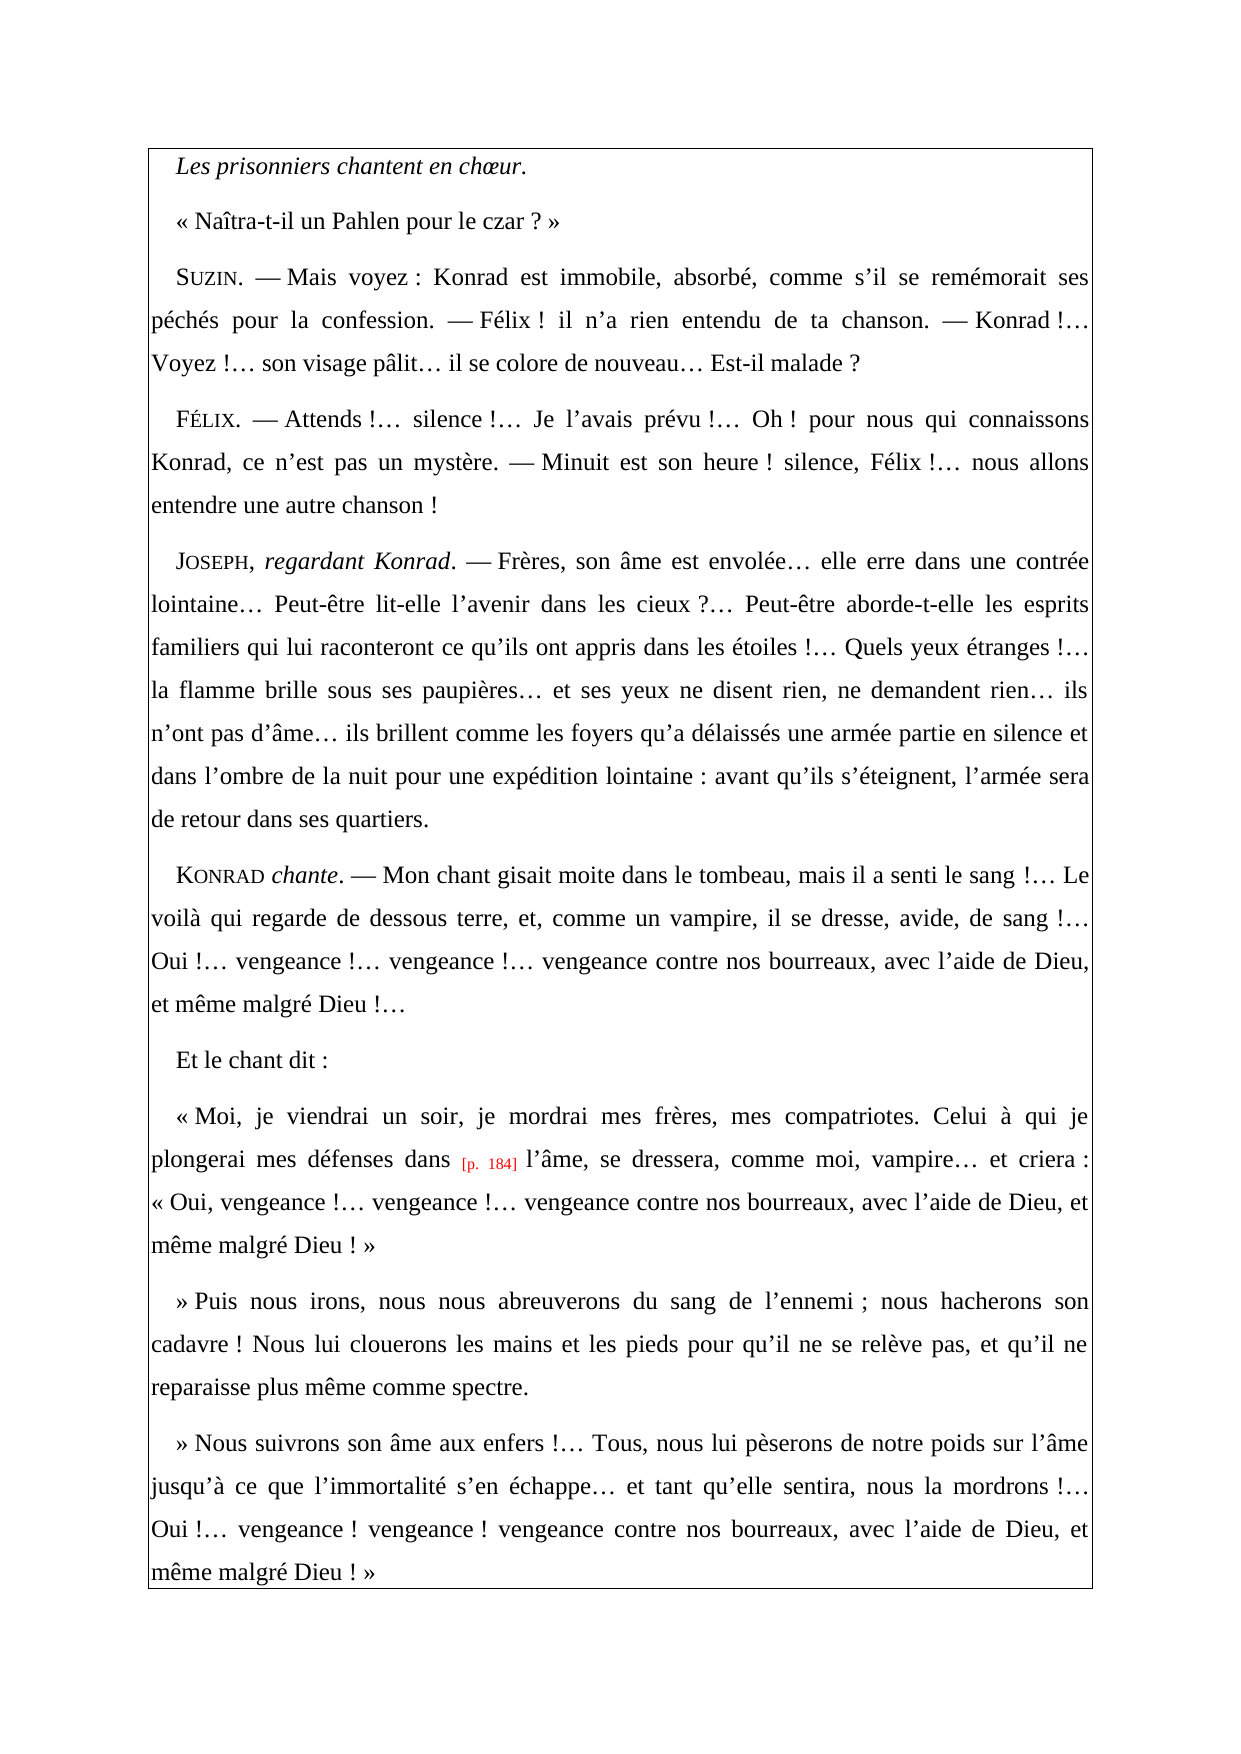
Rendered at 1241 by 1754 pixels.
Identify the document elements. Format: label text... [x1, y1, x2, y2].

text Félix. — Attends !… silence !… Je l’avais prévu !… Oh ! pour nous qui connaissons Konrad, ce n’est pas un mystère. — Minuit est son heure ! silence, Félix !… nous allons entendre une autre chanson ! [149, 401, 1092, 519]
text Suzin. — Mais voyez : Konrad est immobile, absorbé, comme s’il se remémorait ses péchés pour la confession. — Félix ! il n’a rien entendu de ta chanson. — Konrad !… Voyez !… son visage pâlit… il se colore de nouveau… Est-il malade ? [149, 259, 1092, 377]
text Joseph, regardant Konrad. — Frères, son âme est envolée… elle erre dans une contrée lointaine… Peut-être lit-elle l’avenir dans les cieux ?… Peut-être aborde-t-elle les esprits familiers qui lui raconteront ce qu’ils ont appris dans les étoiles !… Quels yeux étranges !… la flamme brille sous ses paupières… et ses yeux ne disent rien, ne demandent rien… ils n’ont pas d’âme… ils brillent comme les foyers qu’a délaissés une armée partie en silence et dans l’ombre de la nuit pour une expédition lointaine : avant qu’ils s’éteignent, l’armée sera de retour dans ses quartiers. [149, 543, 1092, 833]
text « Moi, je viendrai un soir, je mordrai mes frères, mes compatriotes. Celui à qui je plongerai mes défenses dans [p. 184] l’âme, se dressera, comme moi, vampire… et criera : « Oui, vengeance !… vengeance !… vengeance contre nos bourreaux, avec l’aide de Dieu, et même malgré Dieu ! » [149, 1098, 1092, 1259]
text » Puis nous irons, nous nous abreuverons du sang de l’ennemi ; nous hacherons son cadavre ! Nous lui clouerons les mains et les pieds pour qu’il ne se relève pas, et qu’il ne reparaisse plus même comme spectre. [149, 1283, 1092, 1401]
text Les prisonniers chantent en chœur. [149, 149, 1092, 179]
text » Nous suivrons son âme aux enfers !… Tous, nous lui pèserons de notre poids sur l’âme jusqu’à ce que l’immortalité s’en échappe… et tant qu’elle sentira, nous la mordrons !… Oui !… vengeance ! vengeance ! vengeance contre nos bourreaux, avec l’aide de Dieu, et même malgré Dieu ! » [149, 1424, 1092, 1588]
text Konrad chante. — Mon chant gisait moite dans le tombeau, mais il a senti le sang !… Le voilà qui regarde de dessous terre, et, comme un vampire, il se dresse, avide, de sang !… Oui !… vengeance !… vengeance !… vengeance contre nos bourreaux, avec l’aide de Dieu, et même malgré Dieu !… [149, 857, 1092, 1018]
text « Naîtra-t-il un Pahlen pour le czar ? » [149, 203, 1092, 235]
text Et le chant dit : [149, 1042, 1092, 1074]
